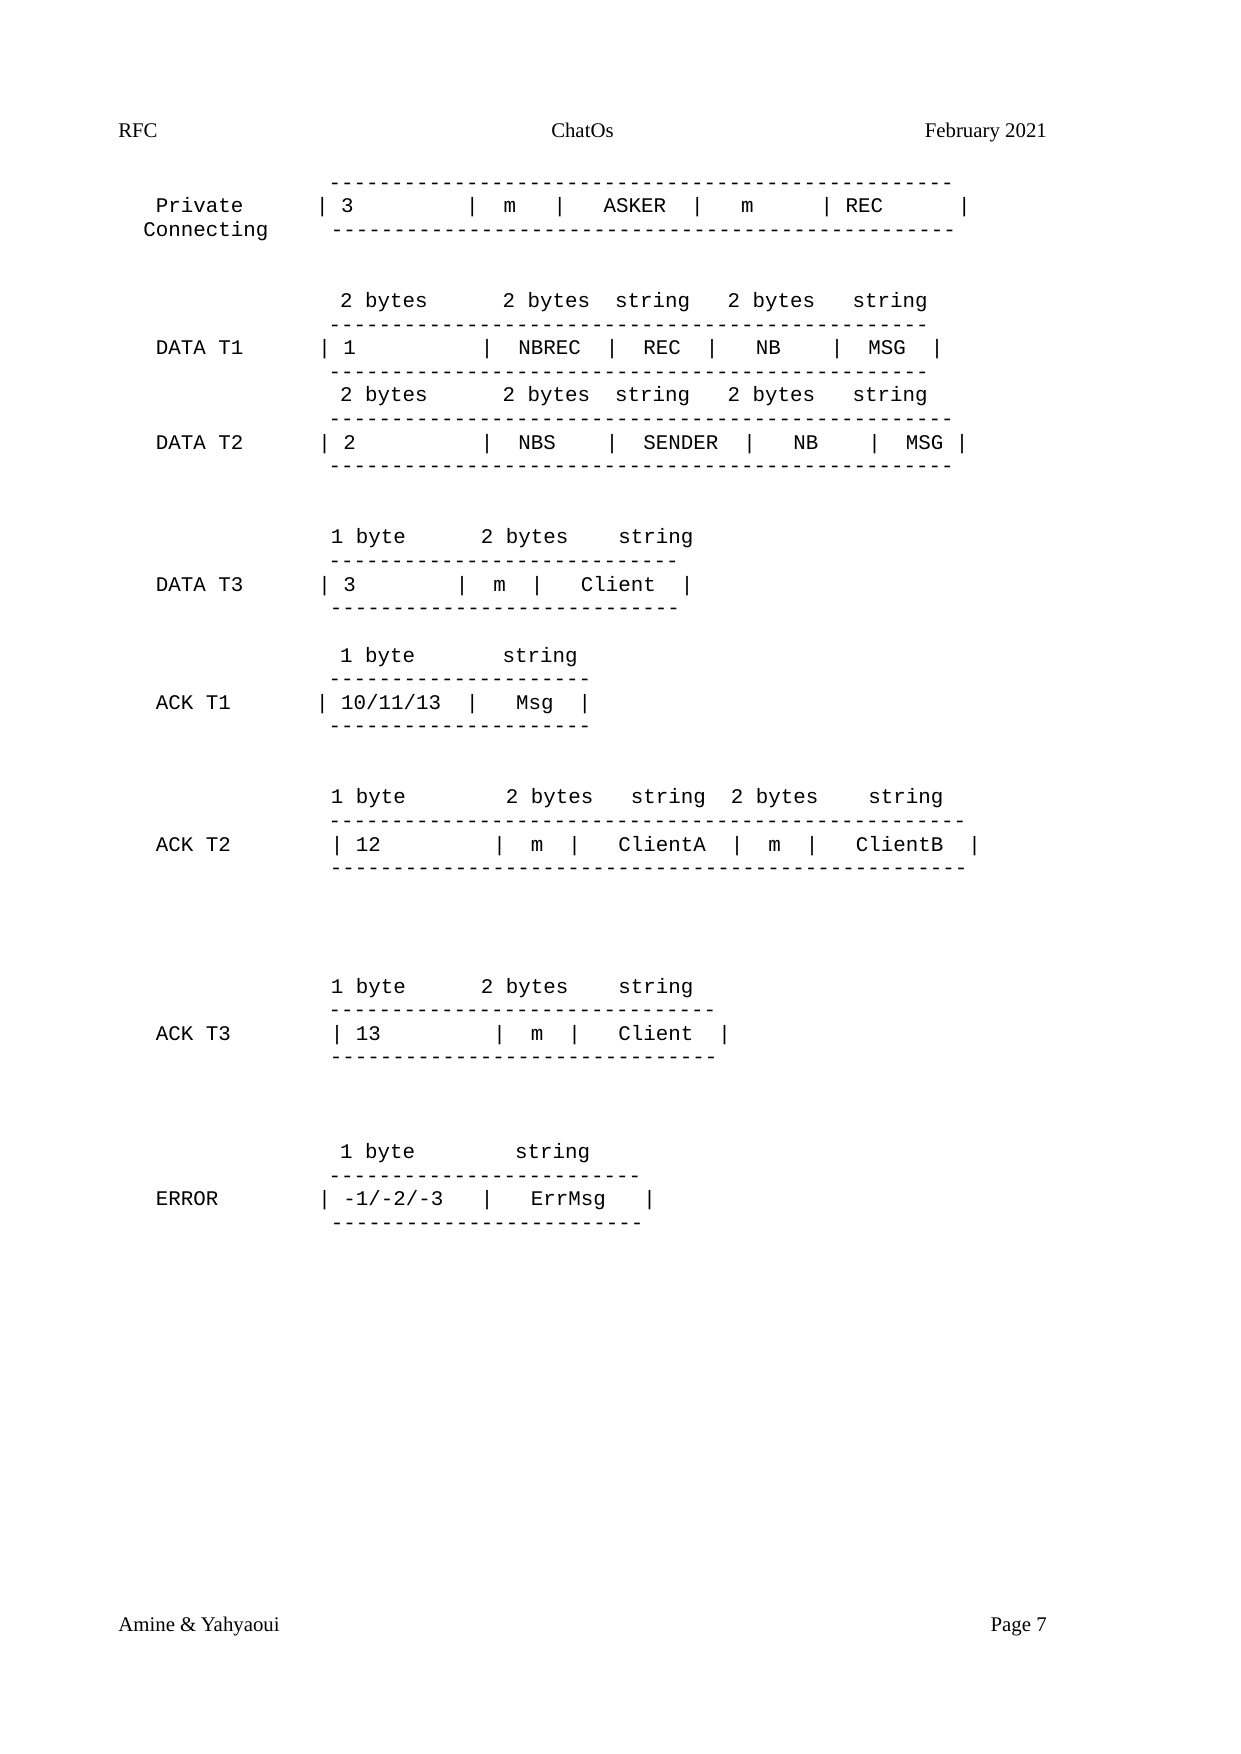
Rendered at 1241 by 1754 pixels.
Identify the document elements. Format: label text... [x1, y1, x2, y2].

text --------------------------------------------------- [118, 857, 1047, 881]
text Connecting -------------------------------------------------- [118, 219, 1047, 243]
text ------------------------------------------------ [118, 361, 1047, 384]
text ------------------------------------------------ [118, 313, 1047, 337]
text DATA T1 | 1 | NBREC | REC | NB | MSG | [118, 337, 1047, 361]
text ---------------------------- [118, 597, 1047, 621]
text ---------------------------- [118, 550, 1047, 574]
text ------------------------- [118, 1212, 1047, 1236]
text ACK T1 | 10/11/13 | Msg | [118, 692, 1047, 716]
text -------------------------------------------------- [118, 408, 1047, 432]
text --------------------- [118, 668, 1047, 692]
text 1 byte string [118, 1141, 1047, 1165]
text ------------------------------- [118, 1047, 1047, 1070]
text 1 byte 2 bytes string 2 bytes string [118, 786, 1047, 810]
text -------------------------------------------------- [118, 455, 1047, 479]
text 1 byte 2 bytes string [118, 526, 1047, 550]
text 2 bytes 2 bytes string 2 bytes string [118, 384, 1047, 408]
text 1 byte 2 bytes string [118, 976, 1047, 999]
text --------------------- [118, 716, 1047, 739]
text 2 bytes 2 bytes string 2 bytes string [118, 290, 1047, 313]
text -------------------------------------------------- [118, 172, 1047, 195]
text --------------------------------------------------- [118, 810, 1047, 834]
text DATA T3 | 3 | m | Client | [118, 574, 1047, 597]
text 1 byte string [118, 644, 1047, 668]
text ERROR | -1/-2/-3 | ErrMsg | [118, 1188, 1047, 1212]
text ACK T2 | 12 | m | ClientA | m | ClientB | [118, 834, 1047, 857]
text ACK T3 | 13 | m | Client | [118, 1023, 1047, 1047]
text ------------------------- [118, 1165, 1047, 1188]
text Private | 3 | m | ASKER | m | REC | [118, 195, 1047, 219]
text ------------------------------- [118, 999, 1047, 1023]
text DATA T2 | 2 | NBS | SENDER | NB | MSG | [118, 432, 1047, 455]
